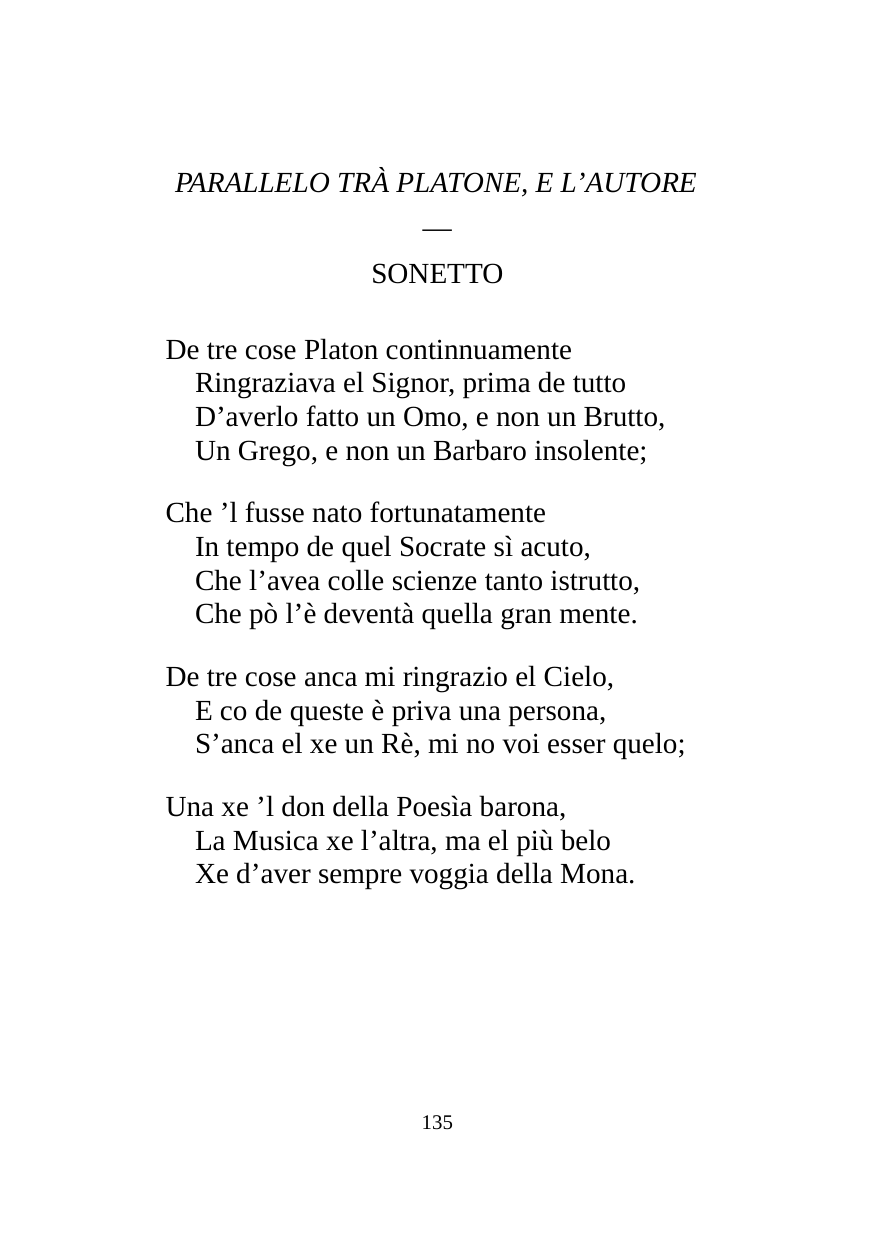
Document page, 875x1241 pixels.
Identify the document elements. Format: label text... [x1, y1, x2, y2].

text Una xe ’l don della Poesìa barona, La Musica xe l’altra, ma el più belo Xe d’aver sempre voggia della Mona. [165, 789, 768, 890]
subtitle PARALLELO TRÀ PLATONE, E L’AUTORE [106, 165, 768, 199]
text Che ’l fusse nato fortunatamente In tempo de quel Socrate sì acuto, Che l’avea colle scienze tanto istrutto, Che pò l’è deventà quella gran mente. [165, 496, 768, 630]
text De tre cose anca mi ringrazio el Cielo, E co de queste è priva una persona, S’anca el xe un Rè, mi no voi esser quelo; [165, 659, 768, 760]
text — [106, 211, 768, 244]
text SONETTO [106, 257, 768, 290]
text De tre cose Platon continnuamente Ringraziava el Signor, prima de tutto D’averlo fatto un Omo, e non un Brutto, Un Grego, e non un Barbaro insolente; [165, 332, 768, 466]
